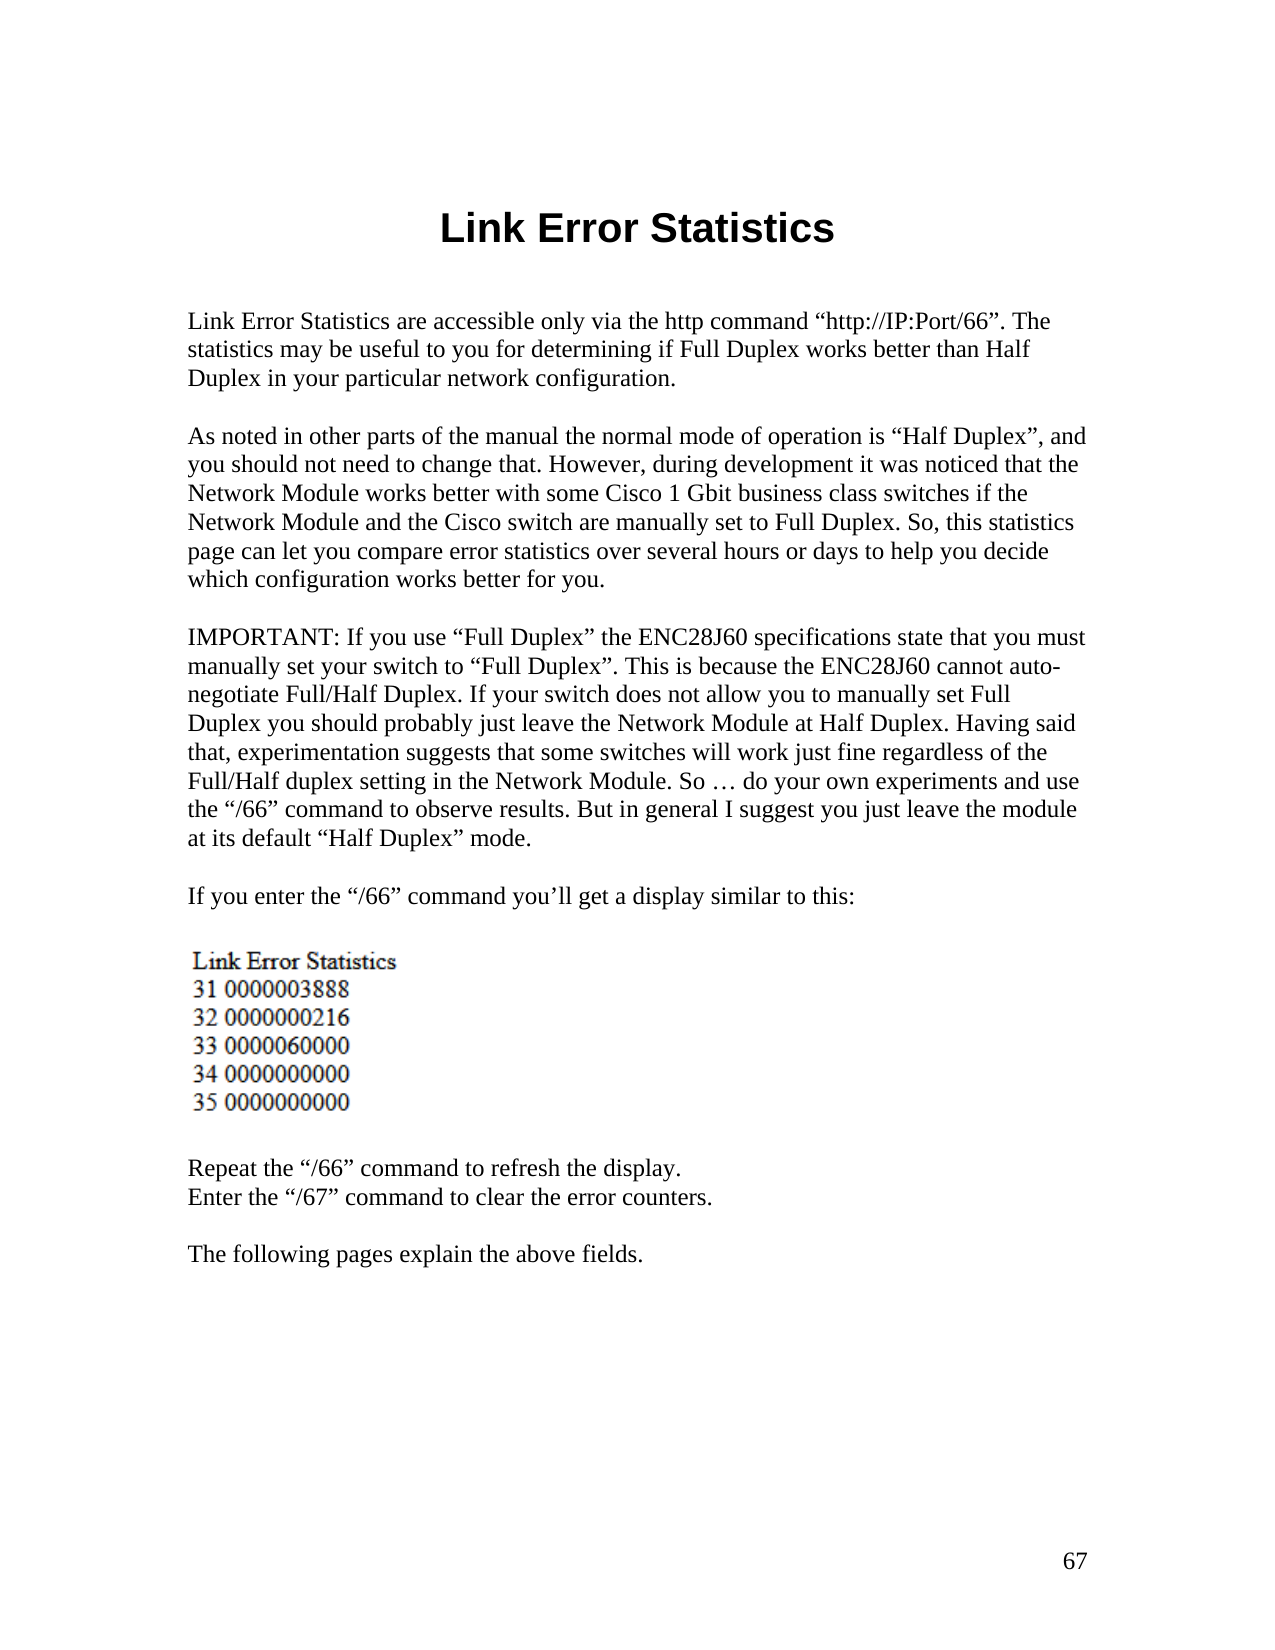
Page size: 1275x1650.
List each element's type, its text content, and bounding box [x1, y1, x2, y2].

text Link Error Statistics are accessible only via the http command “http://IP:Port/66”. The statistics may be useful to you for determining if Full Duplex works better than Half Duplex in your particular network configuration. [187, 306, 1087, 392]
picture [187, 938, 405, 1125]
text As noted in other parts of the manual the normal mode of operation is “Half Duplex”, and you should not need to change that. However, during development it was noticed that the Network Module works better with some Cisco 1 Gbit business class switches if the Network Module and the Cisco switch are manually set to Full Duplex. So, this statistics page can let you compare error statistics over several hours or days to help you decide which configuration works better for you. [187, 421, 1087, 593]
text Enter the “/67” command to clear the error counters. [187, 1182, 1087, 1211]
text Repeat the “/66” command to refresh the display. [187, 1153, 1087, 1182]
subtitle Link Error Statistics [187, 204, 1087, 252]
text The following pages explain the above fields. [187, 1239, 1087, 1268]
text If you enter the “/66” command you’ll get a display similar to this: [187, 881, 1087, 909]
text IMPORTANT: If you use “Full Duplex” the ENC28J60 specifications state that you must manually set your switch to “Full Duplex”. This is because the ENC28J60 cannot auto-negotiate Full/Half Duplex. If your switch does not allow you to manually set Full Duplex you should probably just leave the Network Module at Half Duplex. Having said that, experimentation suggests that some switches will work just fine regardless of the Full/Half duplex setting in the Network Module. So … do your own experiments and use the “/66” command to observe results. But in general I suggest you just leave the module at its default “Half Duplex” mode. [187, 622, 1087, 852]
